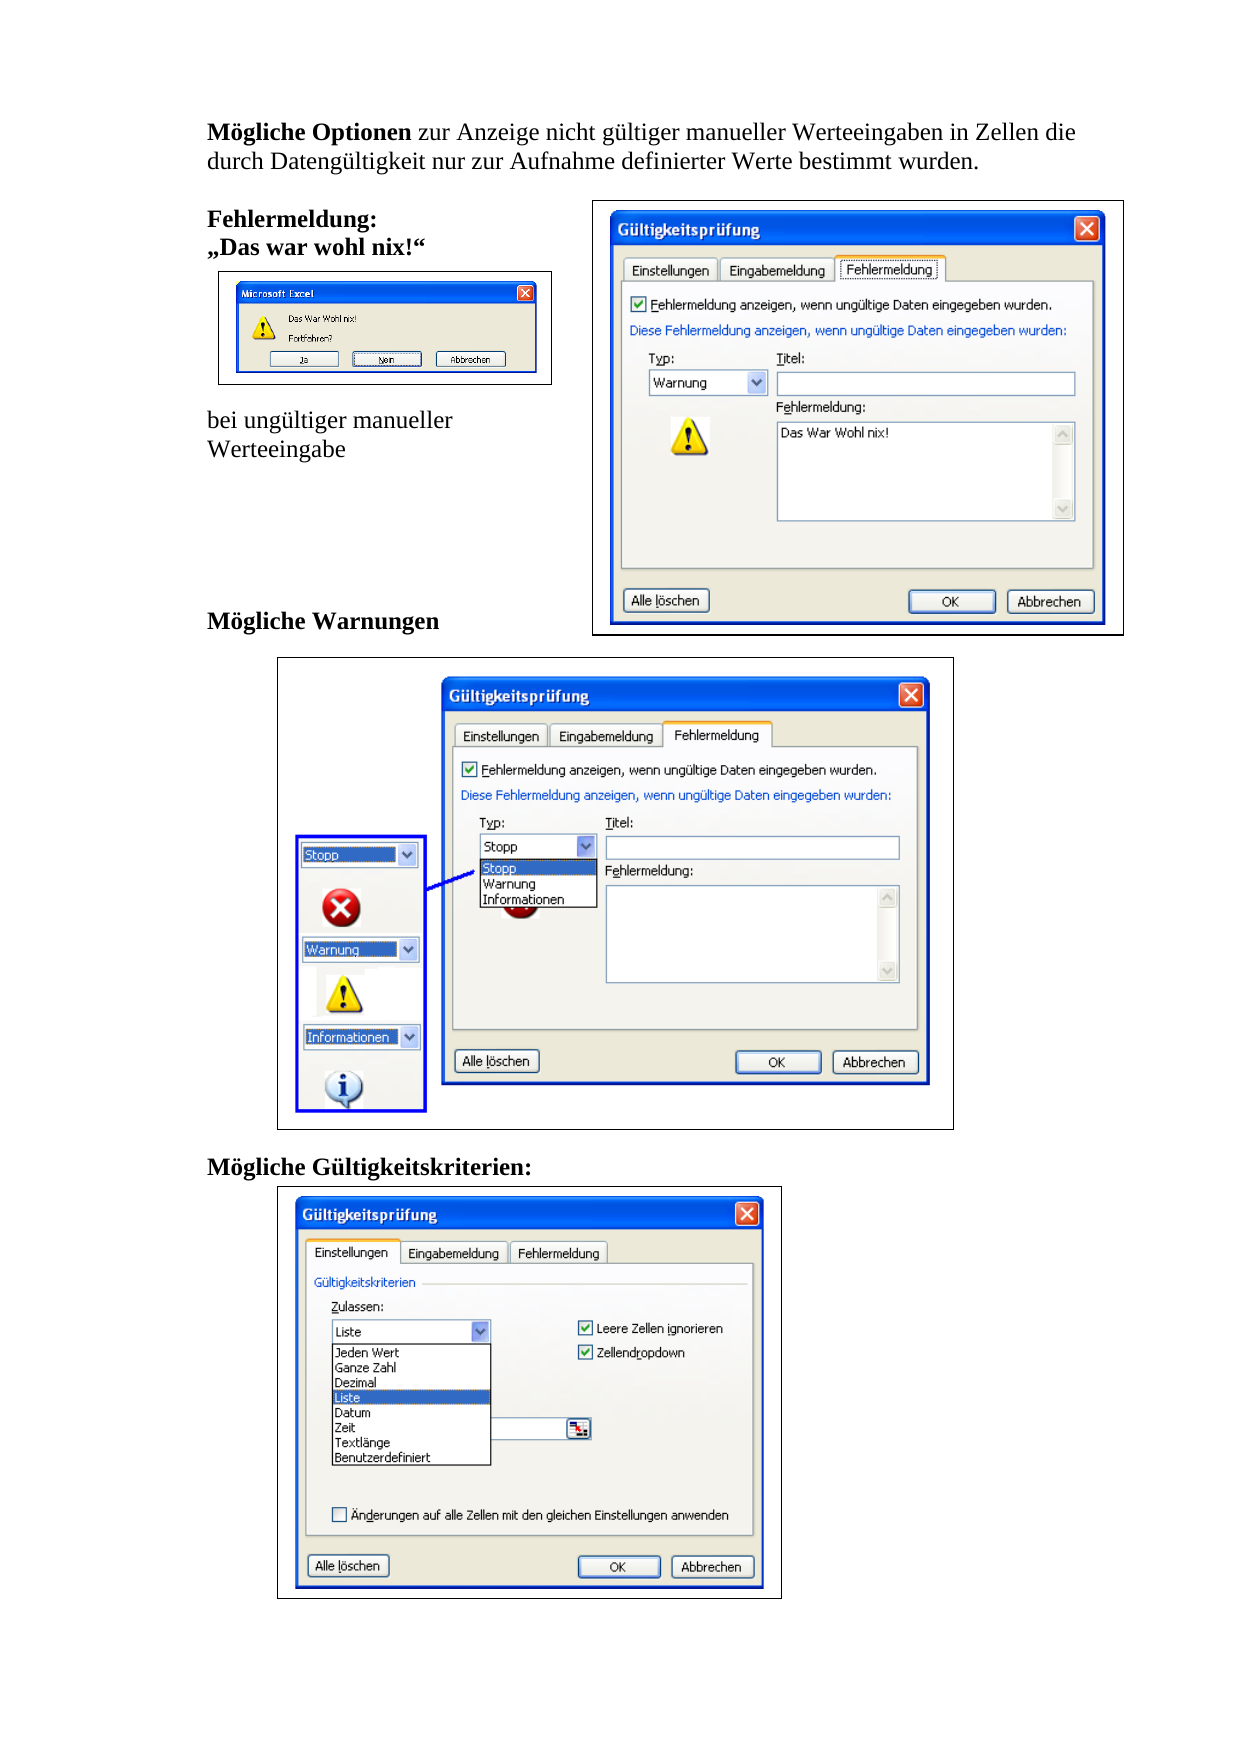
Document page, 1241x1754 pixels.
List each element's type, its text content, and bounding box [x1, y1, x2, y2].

text Mögliche Gültigkeitskriterien: [207, 1152, 1092, 1181]
text Mögliche Optionen zur Anzeige nicht gültiger manueller Werteeingaben in Zellen die durch Datengültigkeit nur zur Aufnahme definierter Werte bestimmt wurden. [207, 117, 1092, 175]
text „Das war wohl nix!“ [207, 232, 592, 261]
picture [236, 281, 537, 373]
picture [610, 210, 1106, 625]
picture [295, 667, 936, 1120]
text Fehlermeldung: [207, 204, 592, 232]
text Mögliche Warnungen [207, 606, 592, 635]
picture [295, 1196, 764, 1589]
text bei ungültiger manueller Werteeingabe [207, 405, 592, 462]
